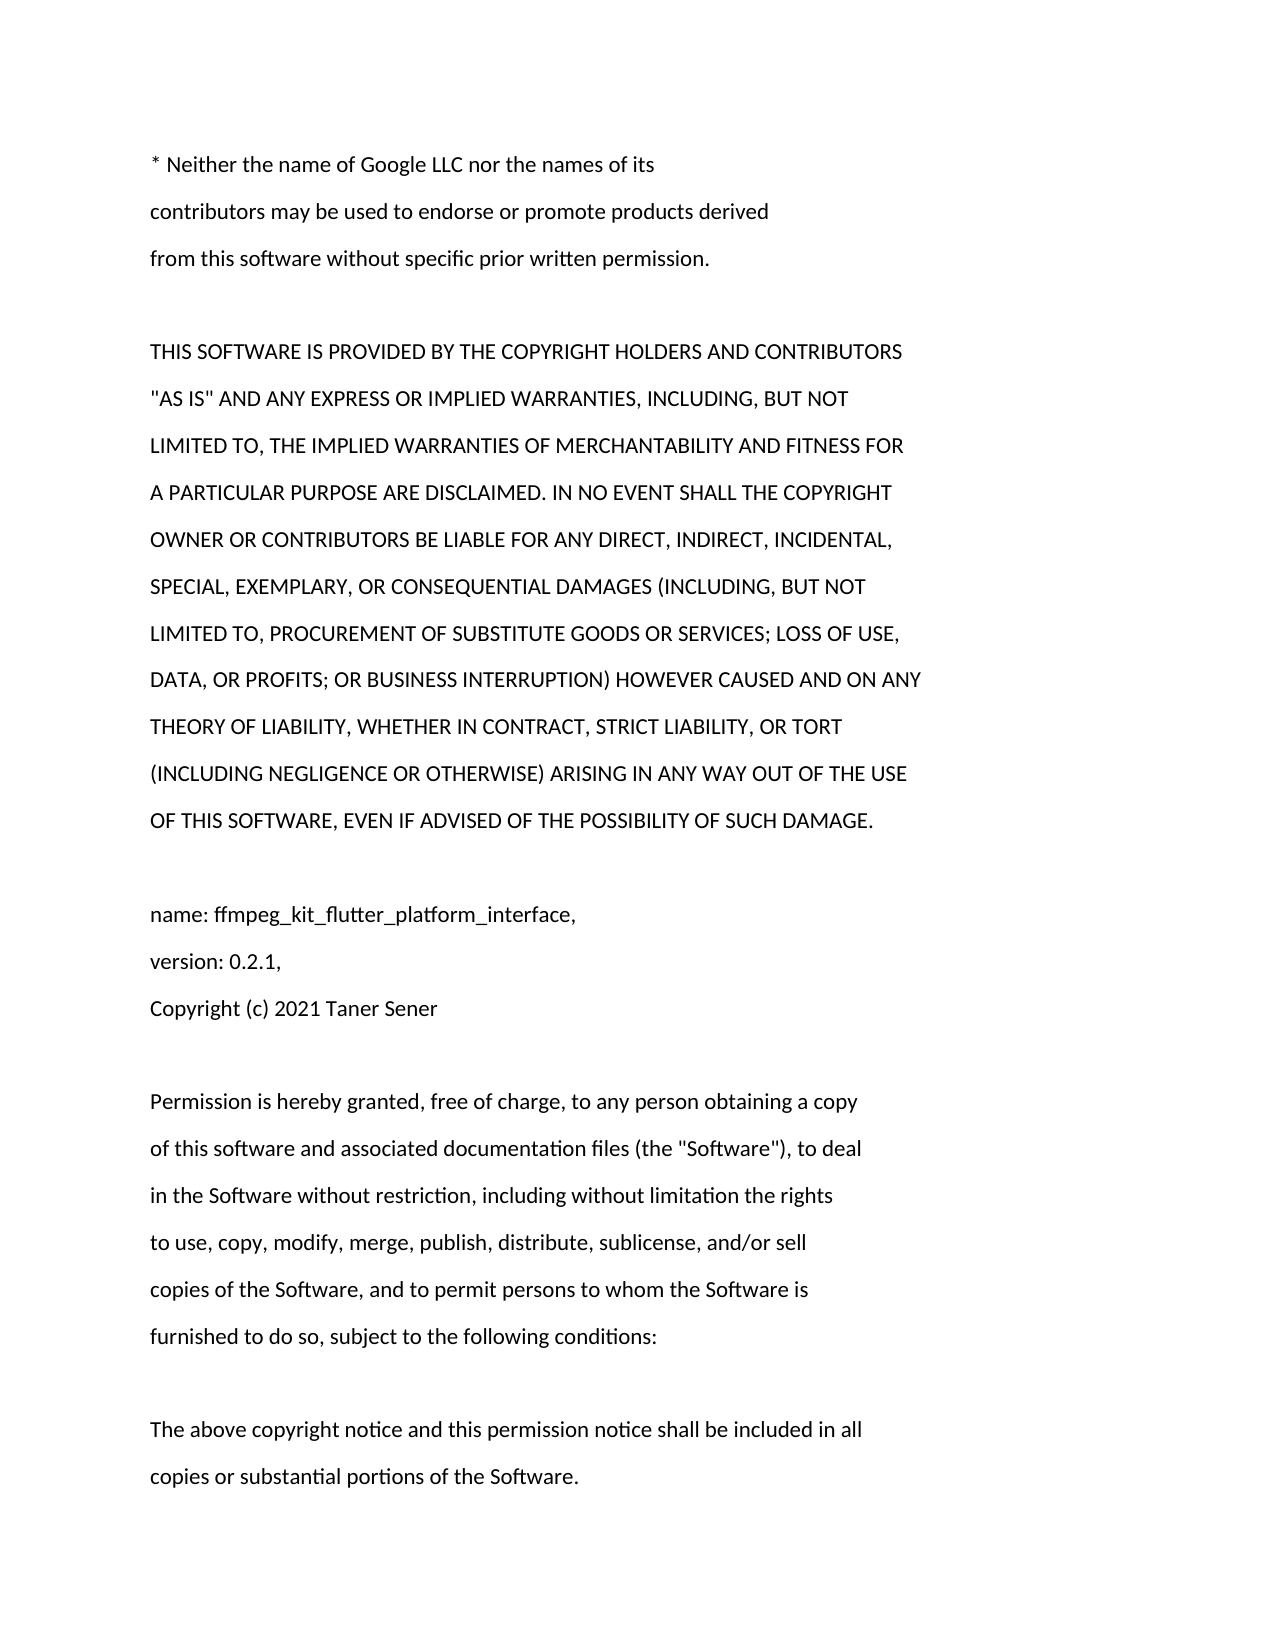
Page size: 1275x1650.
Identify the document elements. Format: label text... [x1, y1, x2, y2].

text copies of the Software, and to permit persons to whom the Software is [150, 1275, 1125, 1303]
text (INCLUDING NEGLIGENCE OR OTHERWISE) ARISING IN ANY WAY OUT OF THE USE [150, 759, 1125, 787]
text Permission is hereby granted, free of charge, to any person obtaining a copy [150, 1087, 1125, 1116]
text in the Software without restriction, including without limitation the rights [150, 1181, 1125, 1209]
text OF THIS SOFTWARE, EVEN IF ADVISED OF THE POSSIBILITY OF SUCH DAMAGE. [150, 806, 1125, 834]
text The above copyright notice and this permission notice shall be included in all [150, 1416, 1125, 1444]
text DATA, OR PROFITS; OR BUSINESS INTERRUPTION) HOWEVER CAUSED AND ON ANY [150, 666, 1125, 694]
text of this software and associated documentation files (the "Software"), to deal [150, 1134, 1125, 1162]
text furnished to do so, subject to the following conditions: [150, 1322, 1125, 1350]
text OWNER OR CONTRIBUTORS BE LIABLE FOR ANY DIRECT, INDIRECT, INCIDENTAL, [150, 525, 1125, 553]
text * Neither the name of Google LLC nor the names of its [150, 150, 1125, 178]
text A PARTICULAR PURPOSE ARE DISCLAIMED. IN NO EVENT SHALL THE COPYRIGHT [150, 478, 1125, 506]
text from this software without specific prior written permission. [150, 244, 1125, 272]
text THIS SOFTWARE IS PROVIDED BY THE COPYRIGHT HOLDERS AND CONTRIBUTORS [150, 337, 1125, 366]
text copies or substantial portions of the Software. [150, 1462, 1125, 1491]
text name: ffmpeg_kit_flutter_platform_interface, [150, 900, 1125, 928]
text contributors may be used to endorse or promote products derived [150, 197, 1125, 225]
text version: 0.2.1, [150, 947, 1125, 975]
text THEORY OF LIABILITY, WHETHER IN CONTRACT, STRICT LIABILITY, OR TORT [150, 712, 1125, 741]
text SPECIAL, EXEMPLARY, OR CONSEQUENTIAL DAMAGES (INCLUDING, BUT NOT [150, 572, 1125, 600]
text LIMITED TO, THE IMPLIED WARRANTIES OF MERCHANTABILITY AND FITNESS FOR [150, 431, 1125, 459]
text "AS IS" AND ANY EXPRESS OR IMPLIED WARRANTIES, INCLUDING, BUT NOT [150, 384, 1125, 412]
text Copyright (c) 2021 Taner Sener [150, 994, 1125, 1022]
text to use, copy, modify, merge, publish, distribute, sublicense, and/or sell [150, 1228, 1125, 1256]
text LIMITED TO, PROCUREMENT OF SUBSTITUTE GOODS OR SERVICES; LOSS OF USE, [150, 619, 1125, 647]
